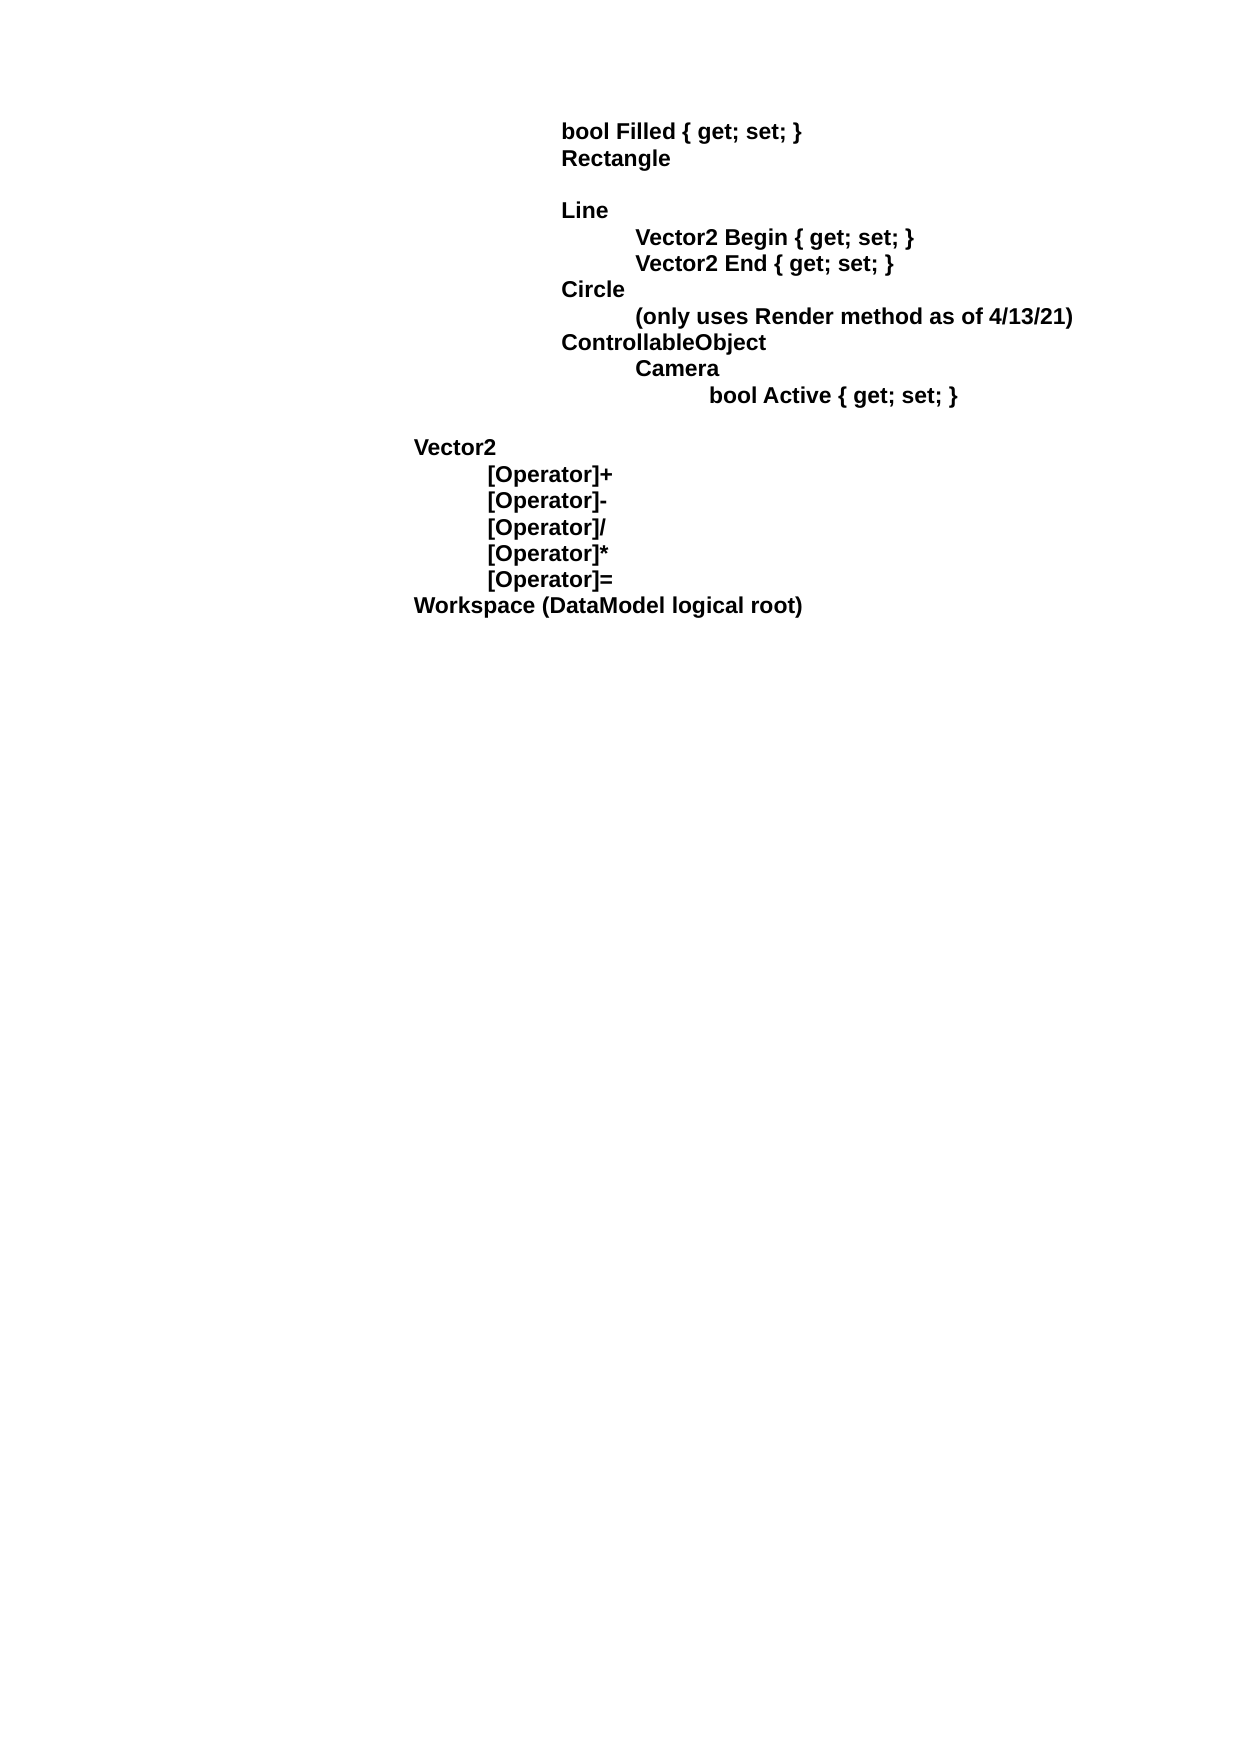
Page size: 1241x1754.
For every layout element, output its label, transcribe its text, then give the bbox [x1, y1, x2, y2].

text bool Filled { get; set; } [118, 118, 1122, 144]
text ControllableObject [118, 329, 1122, 355]
text [Operator]/ [118, 513, 1122, 540]
text [Operator]* [118, 540, 1122, 566]
text Workspace (DataModel logical root) [118, 592, 1122, 645]
text bool Active { get; set; } [118, 382, 1122, 408]
text [Operator]+ [118, 461, 1122, 487]
text Circle [118, 276, 1122, 303]
text Vector2 [118, 434, 1122, 461]
text Line [118, 197, 1122, 223]
text [Operator]- [118, 487, 1122, 513]
text Rectangle [118, 144, 1122, 171]
text Camera [118, 355, 1122, 382]
text Vector2 End { get; set; } [118, 250, 1122, 276]
text [Operator]= [118, 566, 1122, 592]
text Vector2 Begin { get; set; } [118, 223, 1122, 250]
text (only uses Render method as of 4/13/21) [118, 303, 1122, 329]
